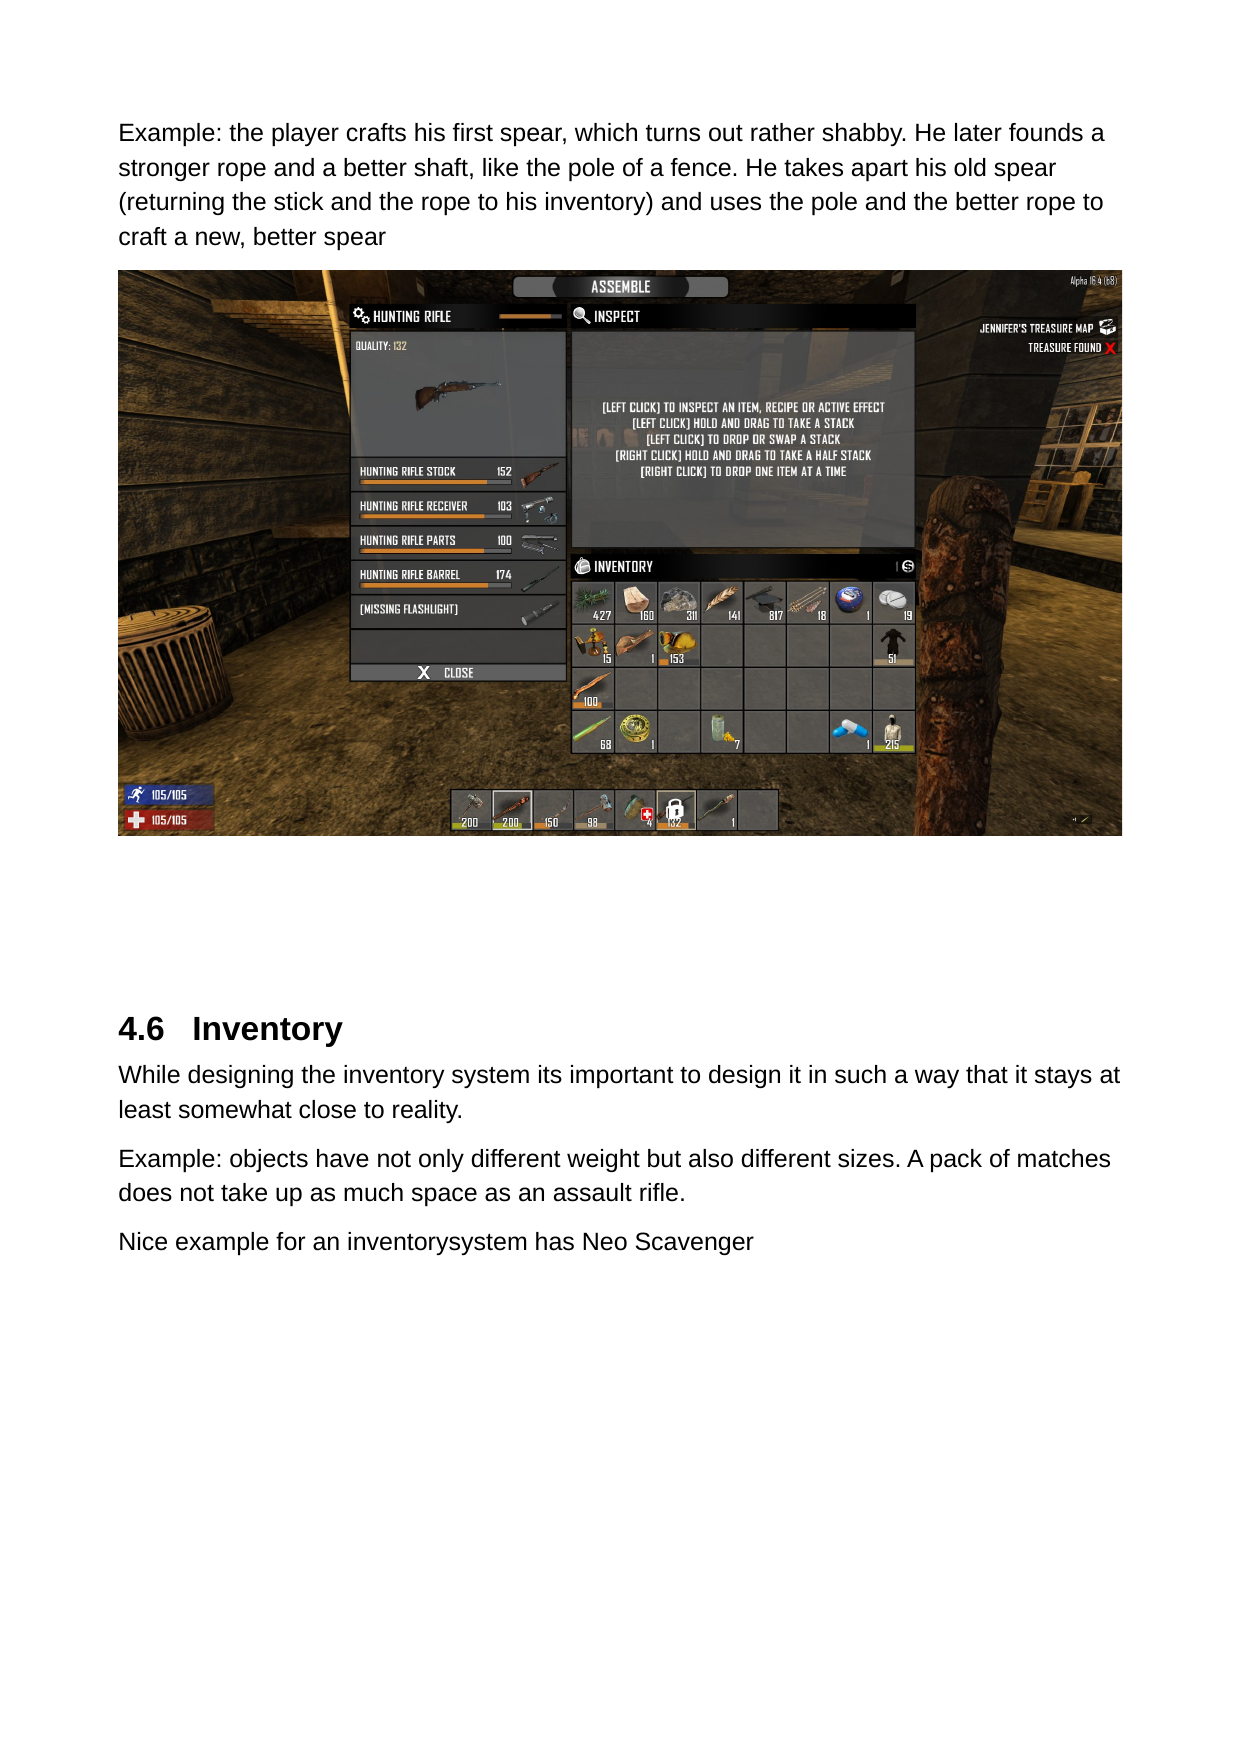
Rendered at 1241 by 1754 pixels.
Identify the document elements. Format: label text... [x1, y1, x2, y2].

text While designing the inventory system its important to design it in such a way that it stays at least somewhat close to reality. [118, 1060, 1122, 1123]
picture [118, 270, 1123, 836]
text Nice example for an inventorysystem has Neo Scavenger [118, 1227, 1122, 1256]
text Example: objects have not only different weight but also different sizes. A pack of matches does not take up as much space as an assault rifle. [118, 1144, 1122, 1207]
text Example: the player crafts his first spear, which turns out rather shabby. He later founds a stronger rope and a better shaft, like the pole of a fence. He takes apart his old spear (returning the stick and the rope to his inventory) and uses the pole and the better rope to craft a new, better spear [118, 118, 1122, 250]
subtitle Inventory [118, 1009, 1122, 1048]
